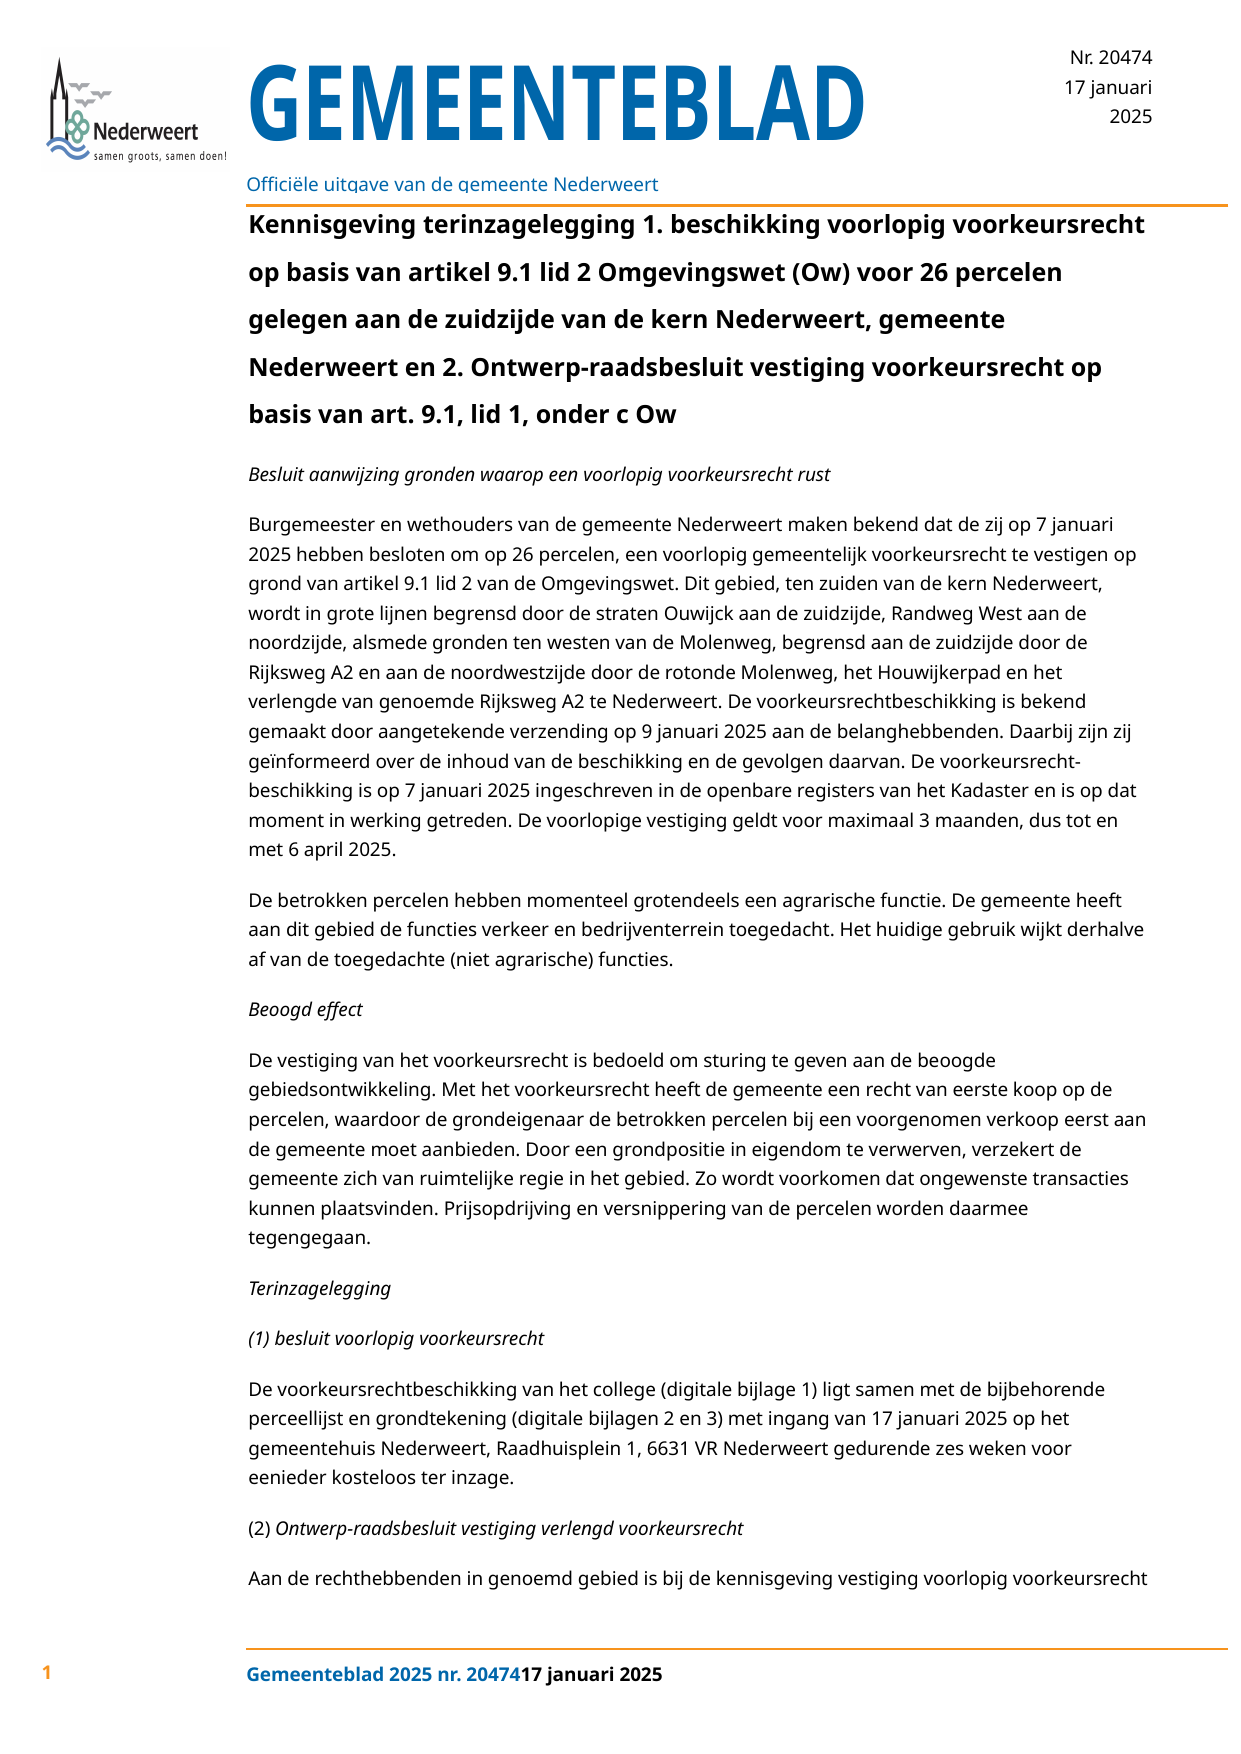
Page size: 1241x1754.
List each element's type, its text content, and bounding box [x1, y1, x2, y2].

text Aan de rechthebbenden in genoemd gebied is bij de kennisgeving vestiging voorlopig voorkeursrecht [248, 1565, 1152, 1591]
text (2) Ontwerp-raadsbesluit vestiging verlengd voorkeursrecht [248, 1515, 1152, 1541]
text Burgemeester en wethouders van de gemeente Nederweert maken bekend dat de zij op 7 januari 2025 hebben besloten om op 26 percelen, een voorlopig gemeentelijk voorkeursrecht te vestigen op grond van artikel 9.1 lid 2 van de Omgevingswet. Dit gebied, ten zuiden van de kern Nederweert, wordt in grote lijnen begrensd door de straten Ouwijck aan de zuidzijde, Randweg West aan de noordzijde, alsmede gronden ten westen van de Molenweg, begrensd aan de zuidzijde door de Rijksweg A2 en aan de noordwestzijde door de rotonde Molenweg, het Houwijkerpad en het verlengde van genoemde Rijksweg A2 te Nederweert. De voorkeursrechtbeschikking is bekend gemaakt door aangetekende verzending op 9 januari 2025 aan de belanghebbenden. Daarbij zijn zij geïnformeerd over de inhoud van de beschikking en de gevolgen daarvan. De voorkeursrecht-beschikking is op 7 januari 2025 ingeschreven in de openbare registers van het Kadaster en is op dat moment in werking getreden. De voorlopige vestiging geldt voor maximaal 3 maanden, dus tot en met 6 april 2025. [248, 511, 1152, 862]
text Beoogd effect [248, 997, 1152, 1022]
text Besluit aanwijzing gronden waarop een voorlopig voorkeursrecht rust [248, 461, 1152, 486]
picture [41, 47, 231, 172]
text De voorkeursrechtbeschikking van het college (digitale bijlage 1) ligt samen met de bijbehorende perceellijst en grondtekening (digitale bijlagen 2 en 3) met ingang van 17 januari 2025 op het gemeentehuis Nederweert, Raadhuisplein 1, 6631 VR Nederweert gedurende zes weken voor eenieder kosteloos ter inzage. [248, 1376, 1152, 1490]
text De vestiging van het voorkeursrecht is bedoeld om sturing te geven aan de beoogde gebiedsontwikkeling. Met het voorkeursrecht heeft de gemeente een recht van eerste koop op de percelen, waardoor de grondeigenaar de betrokken percelen bij een voorgenomen verkoop eerst aan de gemeente moet aanbieden. Door een grondpositie in eigendom te verwerven, verzekert de gemeente zich van ruimtelijke regie in het gebied. Zo wordt voorkomen dat ongewenste transacties kunnen plaatsvinden. Prijsopdrijving en versnippering van de percelen worden daarmee tegengegaan. [248, 1047, 1152, 1250]
text De betrokken percelen hebben momenteel grotendeels een agrarische functie. De gemeente heeft aan dit gebied de functies verkeer en bedrijventerrein toegedacht. Het huidige gebruik wijkt derhalve af van de toegedachte (niet agrarische) functies. [248, 887, 1152, 972]
text Kennisgeving terinzagelegging 1. beschikking voorlopig voorkeursrecht op basis van artikel 9.1 lid 2 Omgevingswet (Ow) voor 26 percelen gelegen aan de zuidzijde van de kern Nederweert, gemeente Nederweert en 2. Ontwerp-raadsbesluit vestiging voorkeursrecht op basis van art. 9.1, lid 1, onder c Ow [248, 207, 1152, 431]
text Terinzagelegging [248, 1275, 1152, 1301]
text (1) besluit voorlopig voorkeursrecht [248, 1325, 1152, 1351]
